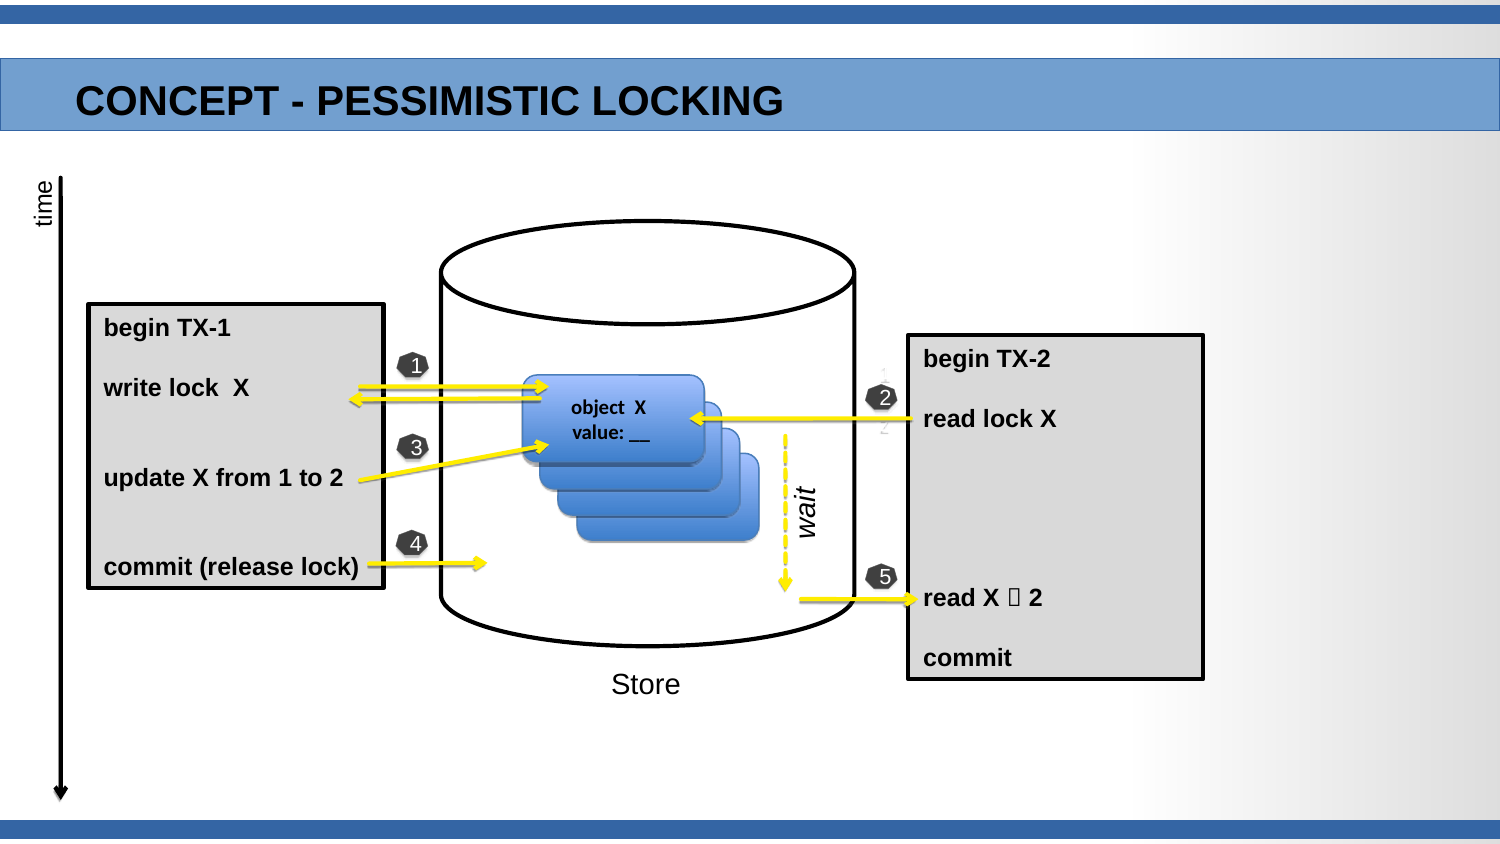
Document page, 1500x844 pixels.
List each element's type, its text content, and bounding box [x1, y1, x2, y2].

text_box wait [778, 445, 829, 555]
text_box [440, 424, 855, 647]
text_box 1 [396, 352, 429, 378]
text_box object X value: __ [522, 374, 705, 462]
text_box Store [533, 658, 759, 708]
text_box [440, 404, 522, 462]
text_box begin TX-1 write lock X update X from 1 to 2 commit (release lock) [88, 303, 384, 589]
text_box 5 [865, 563, 898, 589]
text_box time [19, 150, 65, 243]
text_box 4 [395, 529, 428, 555]
text_box 3 [396, 433, 429, 459]
text_box begin TX-2 read lock X read X  2 commit [908, 334, 1204, 680]
title CONCEpt - Pessimistic Locking [63, 52, 1199, 151]
title JACIS – Object type specification [440, 220, 855, 325]
text_box 12z [865, 384, 898, 410]
text_box [440, 274, 855, 416]
